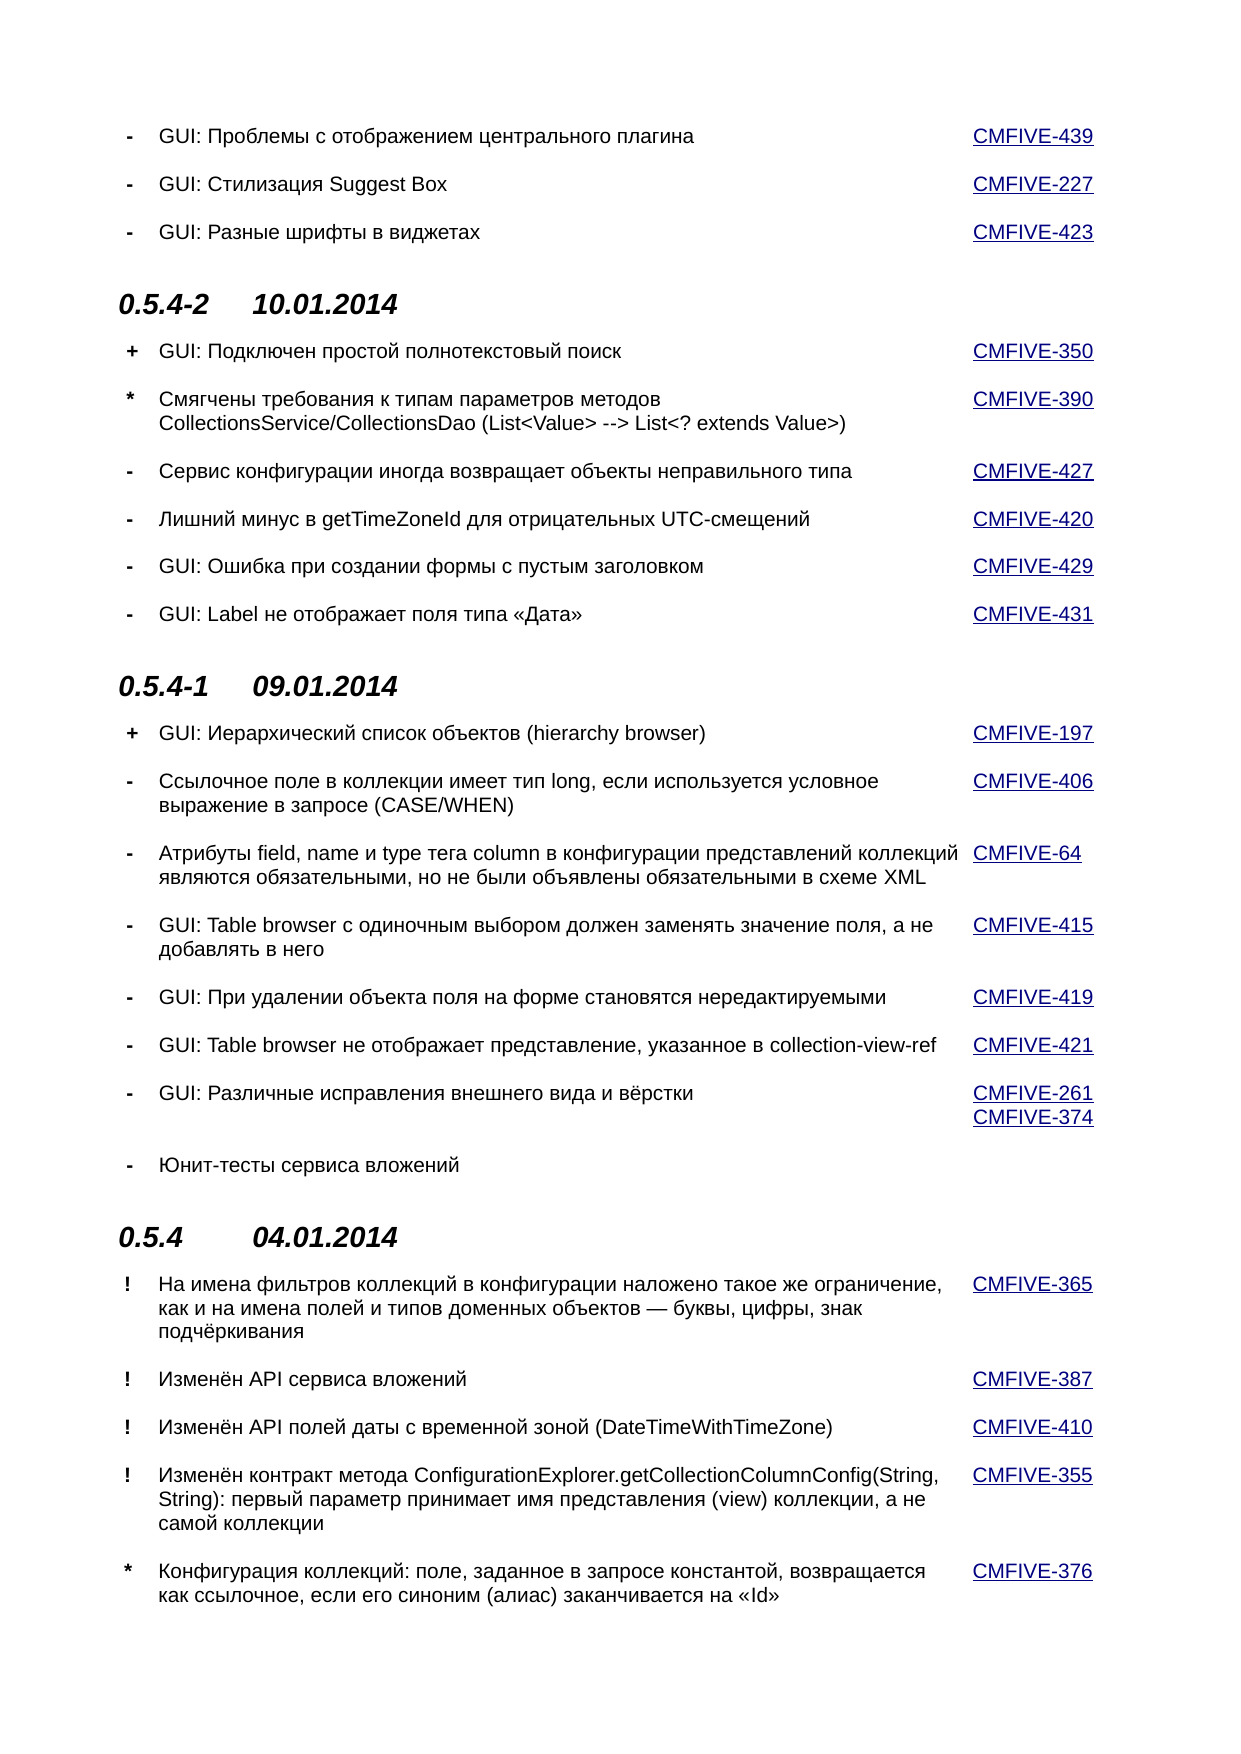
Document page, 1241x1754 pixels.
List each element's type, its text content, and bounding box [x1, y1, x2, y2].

table_cell - [120, 1075, 153, 1147]
table_cell CMFIVE-420 [967, 501, 1123, 548]
table_cell - [120, 1027, 153, 1075]
table_cell CMFIVE-376 [966, 1553, 1123, 1625]
table_cell CMFIVE-421 [967, 1027, 1123, 1075]
table_header На имена фильтров коллекций в конфигурации наложено такое же ограничение, как и на имена полей и типов доменных объектов — буквы, цифры, знак подчёркивания [153, 1266, 966, 1361]
table_header ! [118, 1266, 152, 1361]
table_cell Смягчены требования к типам параметров методов CollectionsService/CollectionsDao (List<Value> --> List<? extends Value>) [153, 381, 967, 453]
table_cell CMFIVE-415 [967, 907, 1123, 979]
table_cell CMFIVE-390 [967, 381, 1123, 453]
table_cell CMFIVE-64 [967, 835, 1123, 907]
subtitle 0.5.4 04.01.2014 [118, 1219, 1122, 1253]
table_cell - [120, 549, 153, 596]
table_cell CMFIVE-261 CMFIVE-374 [967, 1075, 1123, 1147]
table_cell * [118, 1553, 152, 1625]
table_cell - [120, 453, 153, 501]
table_cell - [120, 214, 153, 262]
table_cell GUI: Table browser с одиночным выбором должен заменять значение поля, а не добавлять в него [153, 907, 967, 979]
table_cell - [120, 118, 153, 166]
table_cell CMFIVE-227 [967, 166, 1123, 214]
table_cell GUI: Различные исправления внешнего вида и вёрстки [153, 1075, 967, 1147]
table_cell Изменён API сервиса вложений [153, 1361, 966, 1409]
table_cell * [120, 381, 153, 453]
table_header + [120, 715, 153, 763]
table_cell Ссылочное поле в коллекции имеет тип long, если используется условное выражение в запросе (CASE/WHEN) [153, 763, 967, 835]
table_cell CMFIVE-355 [966, 1457, 1123, 1553]
table_cell - [120, 907, 153, 979]
table_cell ! [118, 1361, 152, 1409]
table_cell - [120, 1147, 153, 1194]
table_cell GUI: Label не отображает поля типа «Дата» [153, 596, 967, 644]
table_cell CMFIVE-419 [967, 979, 1123, 1027]
table_cell - [120, 835, 153, 907]
table_cell Лишний минус в getTimeZoneId для отрицательных UTC-смещений [153, 501, 967, 548]
subtitle 0.5.4-2 10.01.2014 [118, 287, 1122, 320]
table_cell CMFIVE-431 [967, 596, 1123, 644]
table_cell GUI: Проблемы с отображением центрального плагина [153, 118, 967, 166]
table_header GUI: Подключен простой полнотекстовый поиск [153, 333, 967, 381]
table_cell Конфигурация коллекций: поле, заданное в запросе константой, возвращается как ссылочное, если его синоним (алиас) заканчивается на «Id» [153, 1553, 966, 1625]
table_cell CMFIVE-406 [967, 763, 1123, 835]
table_cell CMFIVE-427 [967, 453, 1123, 501]
table_cell - [120, 763, 153, 835]
table_cell ! [118, 1457, 152, 1553]
subtitle 0.5.4-1 09.01.2014 [118, 669, 1122, 703]
table_cell GUI: При удалении объекта поля на форме становятся нередактируемыми [153, 979, 967, 1027]
table_cell CMFIVE-439 [967, 118, 1123, 166]
table_header CMFIVE-350 [967, 333, 1123, 381]
table_cell GUI: Table browser не отображает представление, указанное в collection-view-ref [153, 1027, 967, 1075]
table_header CMFIVE-365 [966, 1266, 1123, 1361]
table_cell GUI: Ошибка при создании формы с пустым заголовком [153, 549, 967, 596]
table_cell Изменён контракт метода ConfigurationExplorer.getCollectionColumnConfig(String, String): первый параметр принимает имя представления (view) коллекции, а не самой коллекции [153, 1457, 966, 1553]
table_header + [120, 333, 153, 381]
table_cell CMFIVE-423 [967, 214, 1123, 262]
table_cell [967, 1147, 1123, 1194]
table_cell ! [118, 1409, 152, 1457]
table_cell Сервис конфигурации иногда возвращает объекты неправильного типа [153, 453, 967, 501]
table_cell CMFIVE-429 [967, 549, 1123, 596]
table_header GUI: Иерархический список объектов (hierarchy browser) [153, 715, 967, 763]
table_cell GUI: Разные шрифты в виджетах [153, 214, 967, 262]
table_cell Юнит-тесты сервиса вложений [153, 1147, 967, 1194]
table_cell CMFIVE-410 [966, 1409, 1123, 1457]
table_cell - [120, 501, 153, 548]
table_cell - [120, 166, 153, 214]
table_cell Атрибуты field, name и type тега column в конфигурации представлений коллекций являются обязательными, но не были объявлены обязательными в схеме XML [153, 835, 967, 907]
table_cell - [120, 596, 153, 644]
table_cell Изменён API полей даты с временной зоной (DateTimeWithTimeZone) [153, 1409, 966, 1457]
table_cell CMFIVE-387 [966, 1361, 1123, 1409]
table_cell - [120, 979, 153, 1027]
table_header CMFIVE-197 [967, 715, 1123, 763]
table_cell GUI: Стилизация Suggest Box [153, 166, 967, 214]
